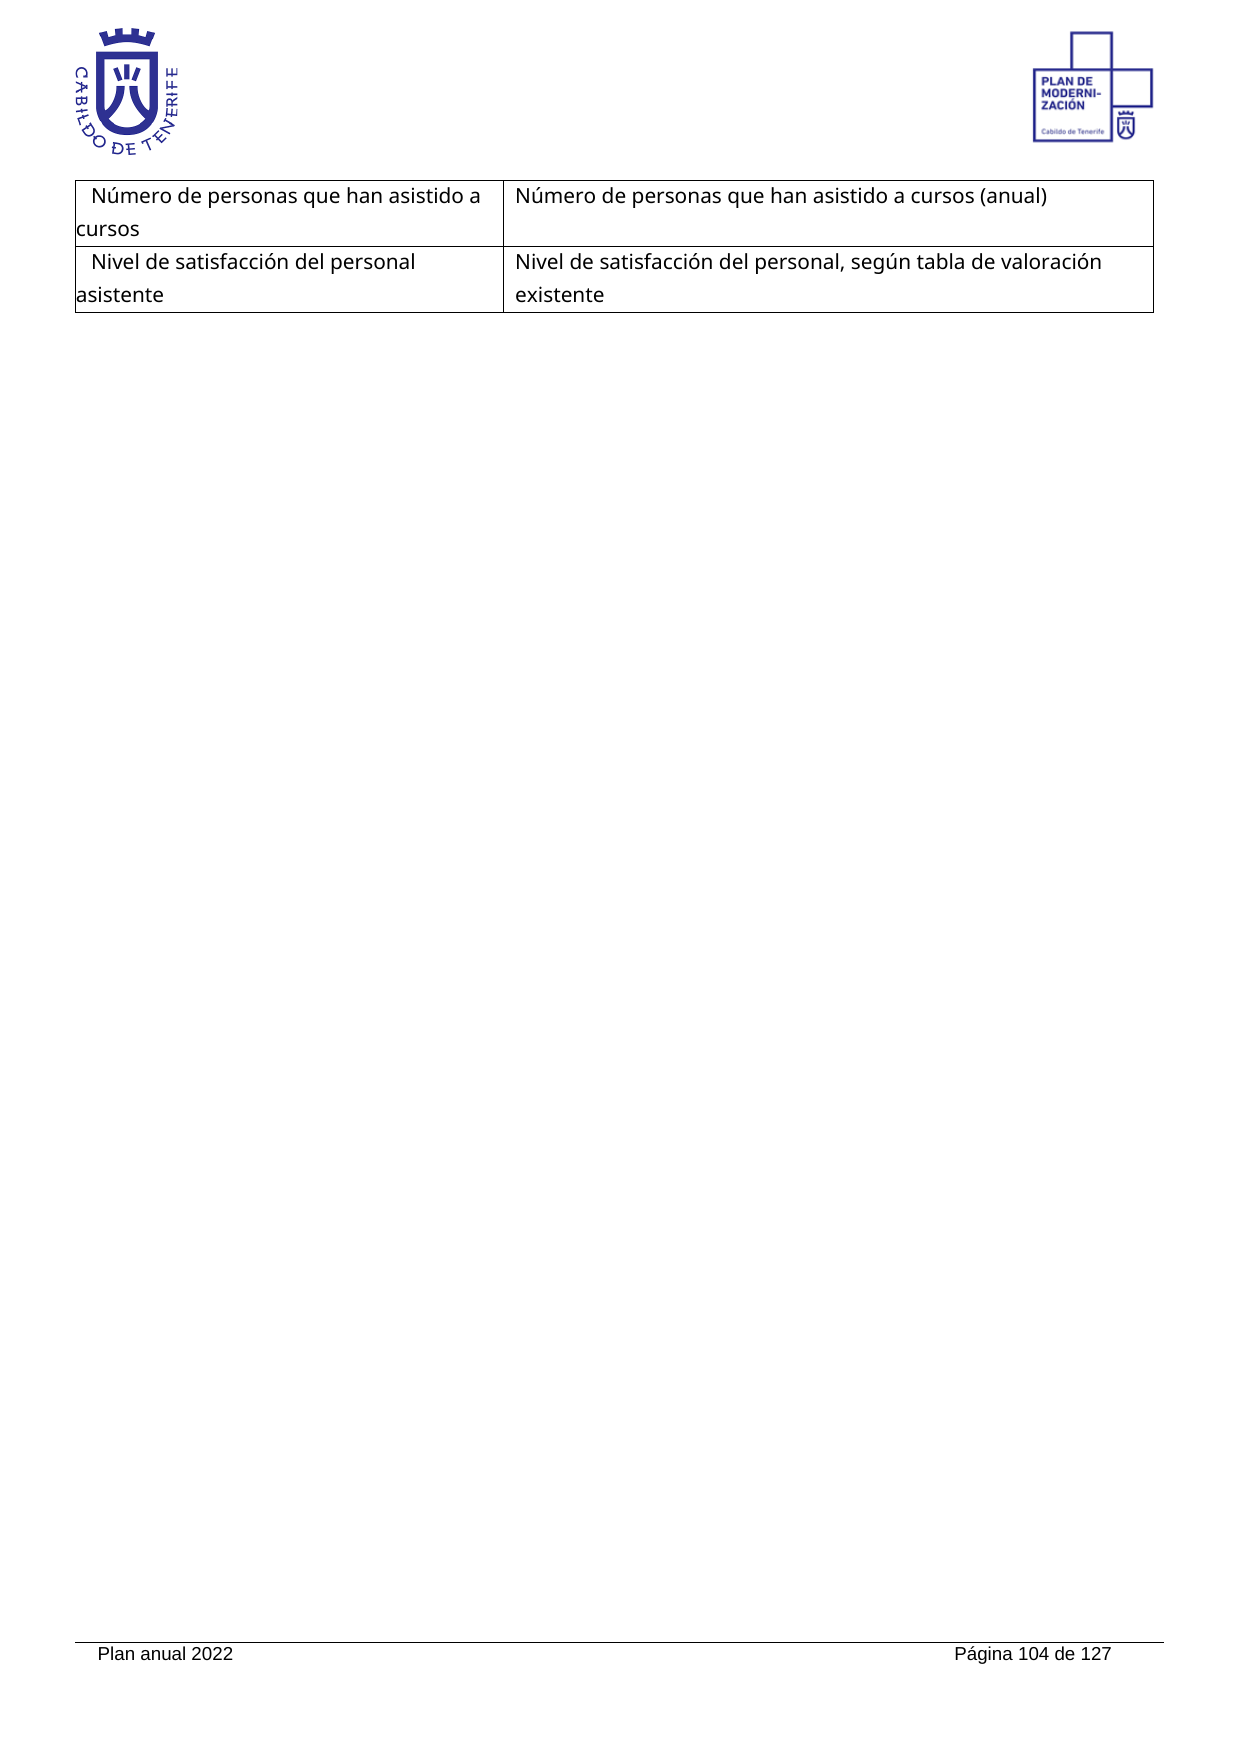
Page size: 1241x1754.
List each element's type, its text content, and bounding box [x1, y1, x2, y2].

table_cell Número de personas que han asistido a cursos [76, 181, 503, 246]
table_cell Número de personas que han asistido a cursos (anual) [504, 181, 1153, 246]
table_cell Nivel de satisfacción del personal asistente [76, 247, 503, 312]
table_cell Nivel de satisfacción del personal, según tabla de valoración existente [504, 247, 1153, 312]
